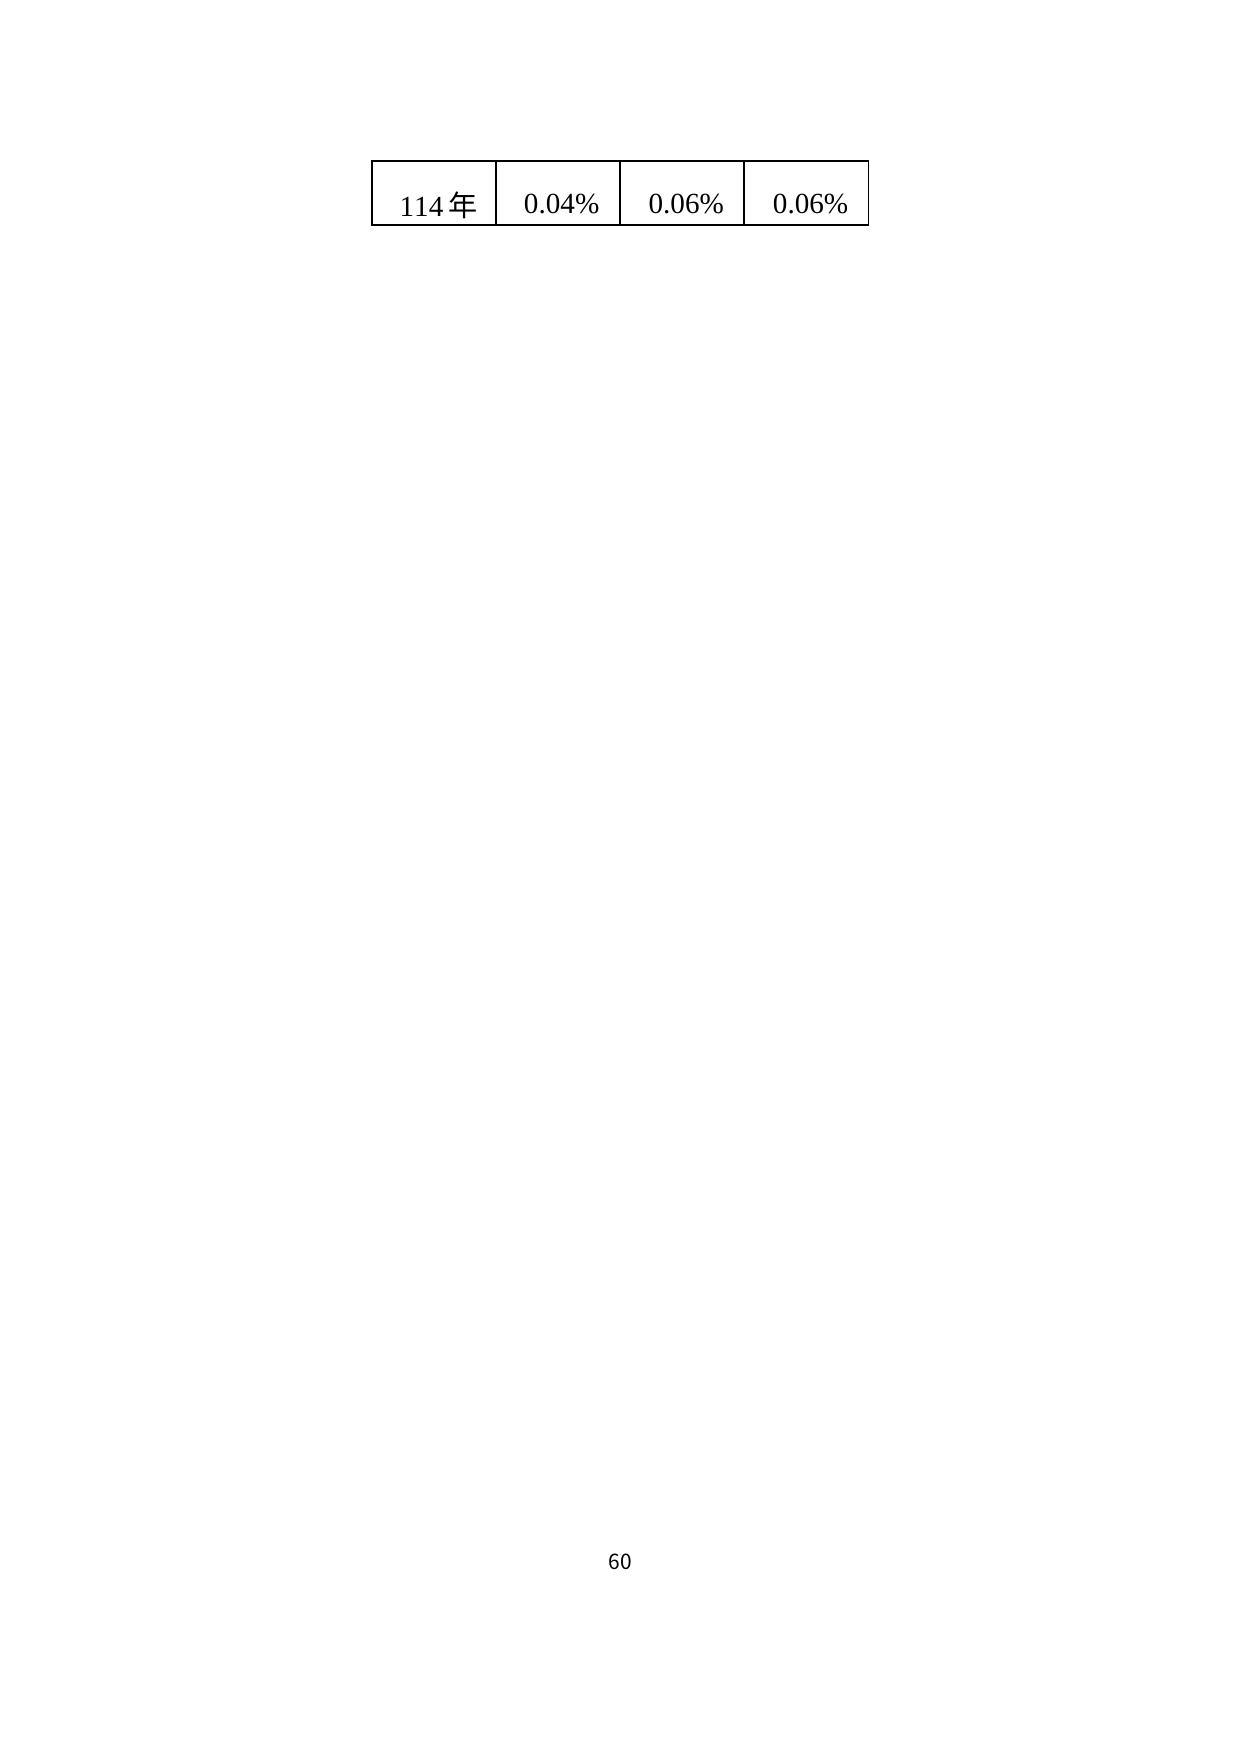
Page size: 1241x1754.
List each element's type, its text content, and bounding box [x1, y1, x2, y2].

table_cell 0.04% [497, 162, 619, 224]
table_cell 0.06% [621, 162, 743, 224]
table_cell 0.06% [745, 162, 868, 224]
table_cell 114年 [373, 162, 495, 224]
